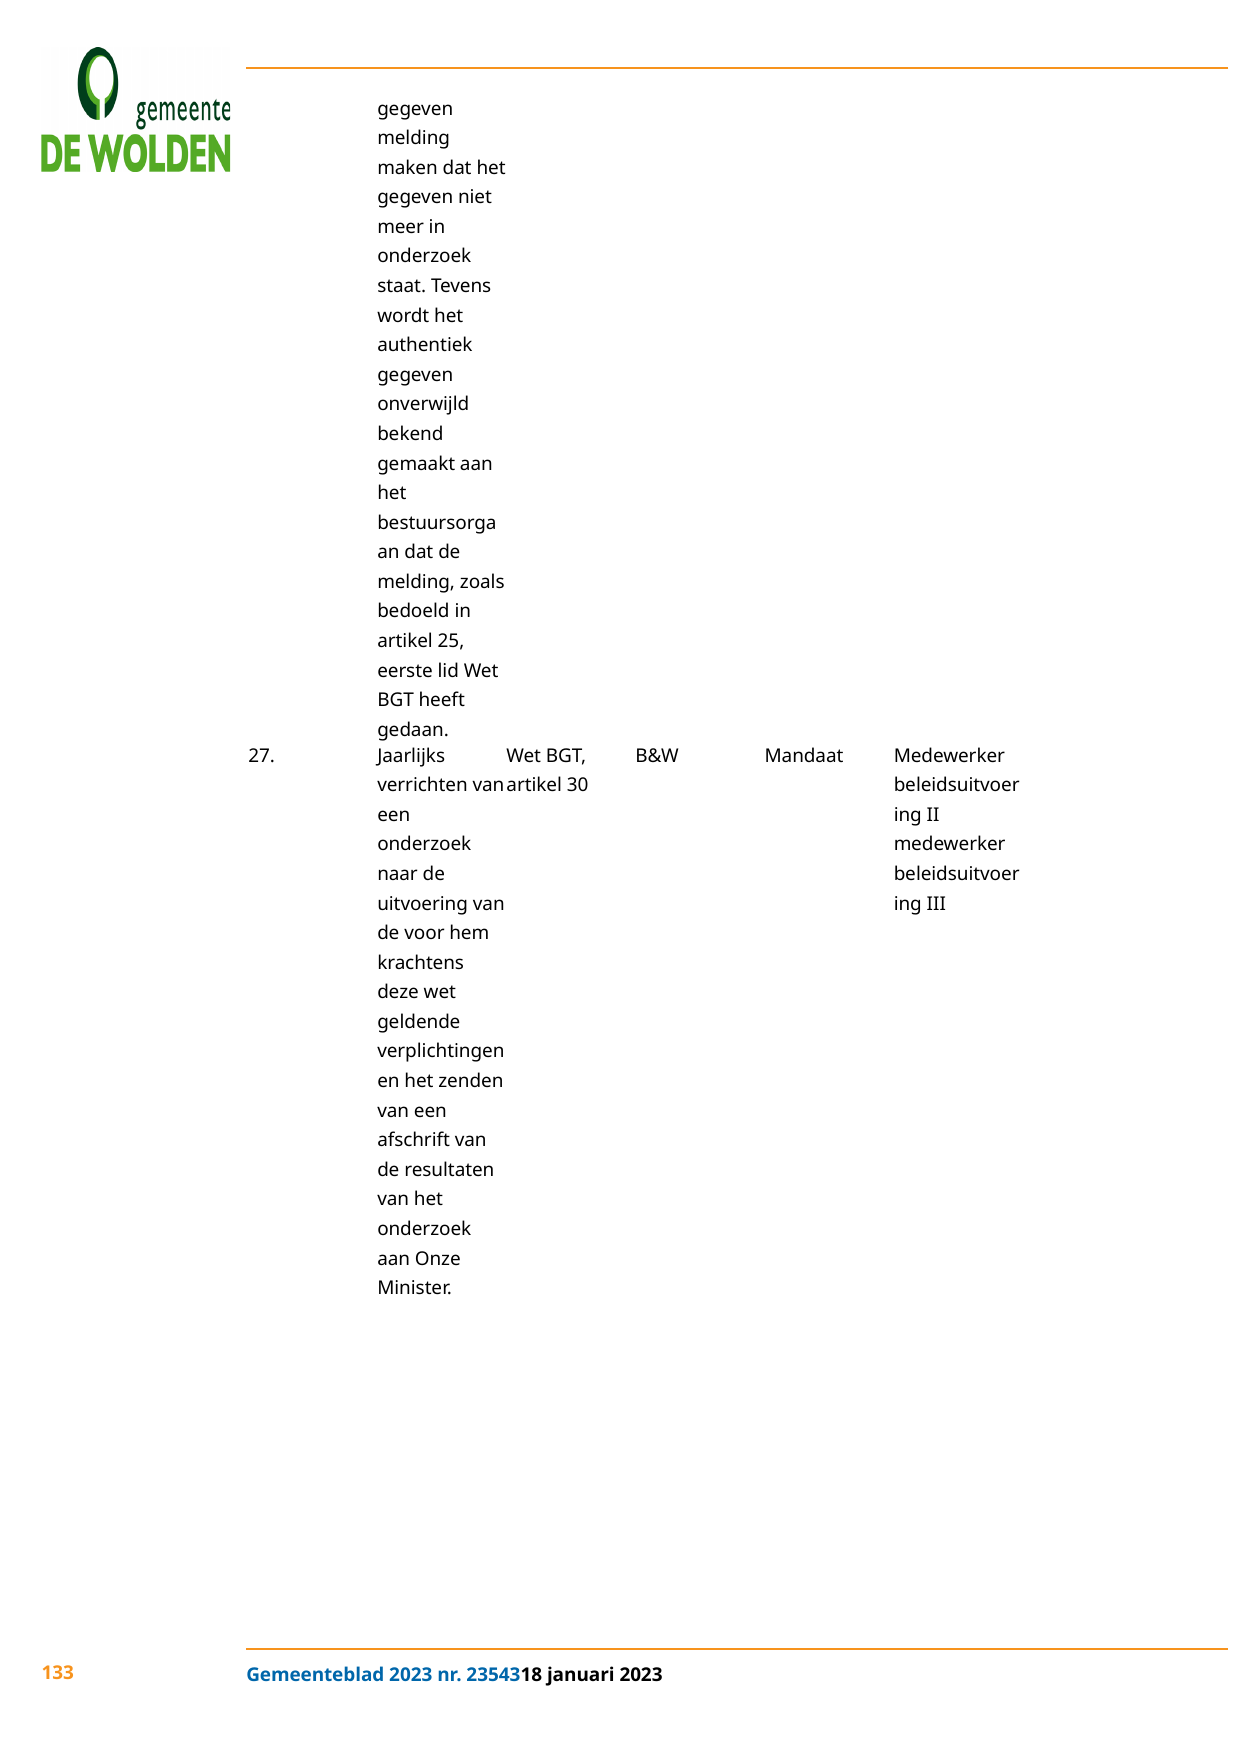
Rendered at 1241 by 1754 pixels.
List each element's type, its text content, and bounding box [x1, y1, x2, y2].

table_cell B&W [635, 742, 764, 1300]
table_cell Medewerker beleidsuitvoering II medewerker beleidsuitvoering III [894, 742, 1022, 1300]
table_cell Wet BGT, artikel 30 [506, 742, 635, 1300]
table_cell [764, 95, 893, 742]
table_cell gegeven melding maken dat het gegeven niet meer in onderzoek staat. Tevens wordt het authentiek gegeven onverwijld bekend gemaakt aan het bestuursorgaan dat de melding, zoals bedoeld in artikel 25, eerste lid Wet BGT heeft gedaan. [377, 95, 506, 742]
table_cell [248, 95, 377, 742]
table_cell Mandaat [764, 742, 893, 1300]
table_cell [1023, 742, 1152, 1300]
table_cell [894, 95, 1022, 742]
table_cell [1023, 95, 1152, 742]
table_cell [506, 95, 635, 742]
table_cell Jaarlijks verrichten van een onderzoek naar de uitvoering van de voor hem krachtens deze wet geldende verplichtingen en het zenden van een afschrift van de resultaten van het onderzoek aan Onze Minister. [377, 742, 506, 1300]
picture [41, 47, 231, 172]
table_cell [248, 742, 377, 1300]
table_cell [635, 95, 764, 742]
